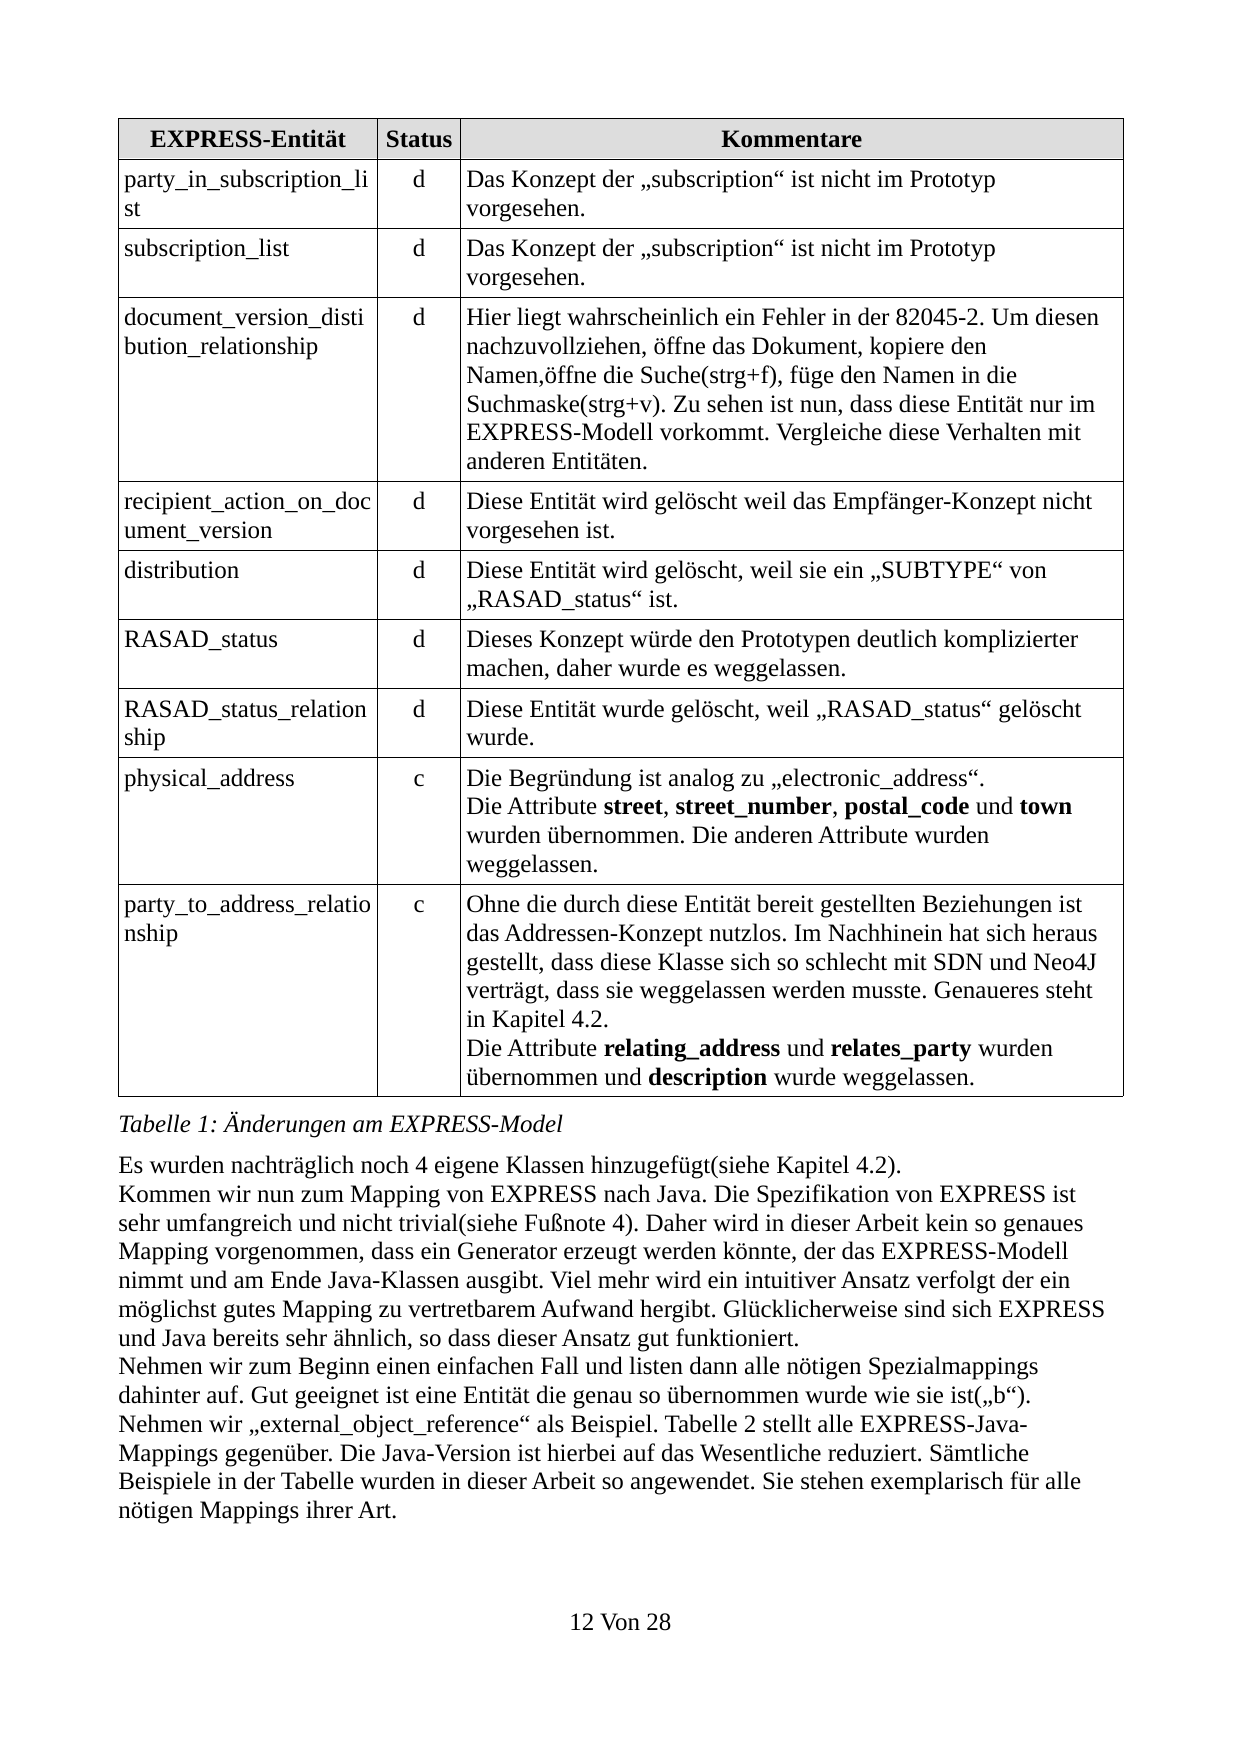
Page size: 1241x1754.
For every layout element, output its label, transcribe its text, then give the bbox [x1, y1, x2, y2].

text Nehmen wir zum Beginn einen einfachen Fall und listen dann alle nötigen Spezialmappings dahinter auf. Gut geeignet ist eine Entität die genau so übernommen wurde wie sie ist(„b“). Nehmen wir „external_object_reference“ als Beispiel. Tabelle 2 stellt alle EXPRESS-Java-Mappings gegenüber. Die Java-Version ist hierbei auf das Wesentliche reduziert. Sämtliche Beispiele in der Tabelle wurden in dieser Arbeit so angewendet. Sie stehen exemplarisch für alle nötigen Mappings ihrer Art. [118, 1351, 1122, 1524]
table_header Kommentare [461, 119, 1123, 158]
table_cell d [378, 160, 460, 227]
table_cell d [378, 229, 460, 297]
table_cell d [378, 689, 460, 757]
table_cell document_version_distibution_relationship [119, 298, 377, 481]
table_header EXPRESS-Entität [119, 119, 377, 158]
table_cell RASAD_status_relationship [119, 689, 377, 757]
table_cell d [378, 620, 460, 688]
table_header Status [378, 119, 460, 158]
table_cell c [378, 758, 460, 883]
text Kommen wir nun zum Mapping von EXPRESS nach Java. Die Spezifikation von EXPRESS ist sehr umfangreich und nicht trivial(siehe Fußnote 4). Daher wird in dieser Arbeit kein so genaues Mapping vorgenommen, dass ein Generator erzeugt werden könnte, der das EXPRESS-Modell nimmt und am Ende Java-Klassen ausgibt. Viel mehr wird ein intuitiver Ansatz verfolgt der ein möglichst gutes Mapping zu vertretbarem Aufwand hergibt. Glücklicherweise sind sich EXPRESS und Java bereits sehr ähnlich, so dass dieser Ansatz gut funktioniert. [118, 1179, 1122, 1351]
table_cell subscription_list [119, 229, 377, 297]
table_cell party_to_address_relationship [119, 885, 377, 1096]
text Es wurden nachträglich noch 4 eigene Klassen hinzugefügt(siehe Kapitel 4.2). [118, 1150, 1122, 1179]
table_cell Dieses Konzept würde den Prototypen deutlich komplizierter machen, daher wurde es weggelassen. [461, 620, 1123, 688]
table_cell party_in_subscription_list [119, 160, 377, 227]
table_cell Ohne die durch diese Entität bereit gestellten Beziehungen ist das Addressen-Konzept nutzlos. Im Nachhinein hat sich heraus gestellt, dass diese Klasse sich so schlecht mit SDN und Neo4J verträgt, dass sie weggelassen werden musste. Genaueres steht in Kapitel 4.2. Die Attribute relating_address und relates_party wurden übernommen und description wurde weggelassen. [461, 885, 1123, 1096]
table_cell c [378, 885, 460, 1096]
table_cell d [378, 482, 460, 550]
table_cell Hier liegt wahrscheinlich ein Fehler in der 82045-2. Um diesen nachzuvollziehen, öffne das Dokument, kopiere den Namen,öffne die Suche(strg+f), füge den Namen in die Suchmaske(strg+v). Zu sehen ist nun, dass diese Entität nur im EXPRESS-Modell vorkommt. Vergleiche diese Verhalten mit anderen Entitäten. [461, 298, 1123, 481]
table_cell Die Begründung ist analog zu „electronic_address“. Die Attribute street, street_number, postal_code und town wurden übernommen. Die anderen Attribute wurden weggelassen. [461, 758, 1123, 883]
table_cell Diese Entität wird gelöscht weil das Empfänger-Konzept nicht vorgesehen ist. [461, 482, 1123, 550]
table_cell Das Konzept der „subscription“ ist nicht im Prototyp vorgesehen. [461, 160, 1123, 227]
table_cell d [378, 551, 460, 619]
table_cell Diese Entität wird gelöscht, weil sie ein „SUBTYPE“ von „RASAD_status“ ist. [461, 551, 1123, 619]
table_cell Diese Entität wurde gelöscht, weil „RASAD_status“ gelöscht wurde. [461, 689, 1123, 757]
table_cell physical_address [119, 758, 377, 883]
table_cell d [378, 298, 460, 481]
table_cell Das Konzept der „subscription“ ist nicht im Prototyp vorgesehen. [461, 229, 1123, 297]
table_cell RASAD_status [119, 620, 377, 688]
table_cell recipient_action_on_document_version [119, 482, 377, 550]
table_cell distribution [119, 551, 377, 619]
text Tabelle 1: Änderungen am EXPRESS-Model [118, 1109, 1122, 1138]
